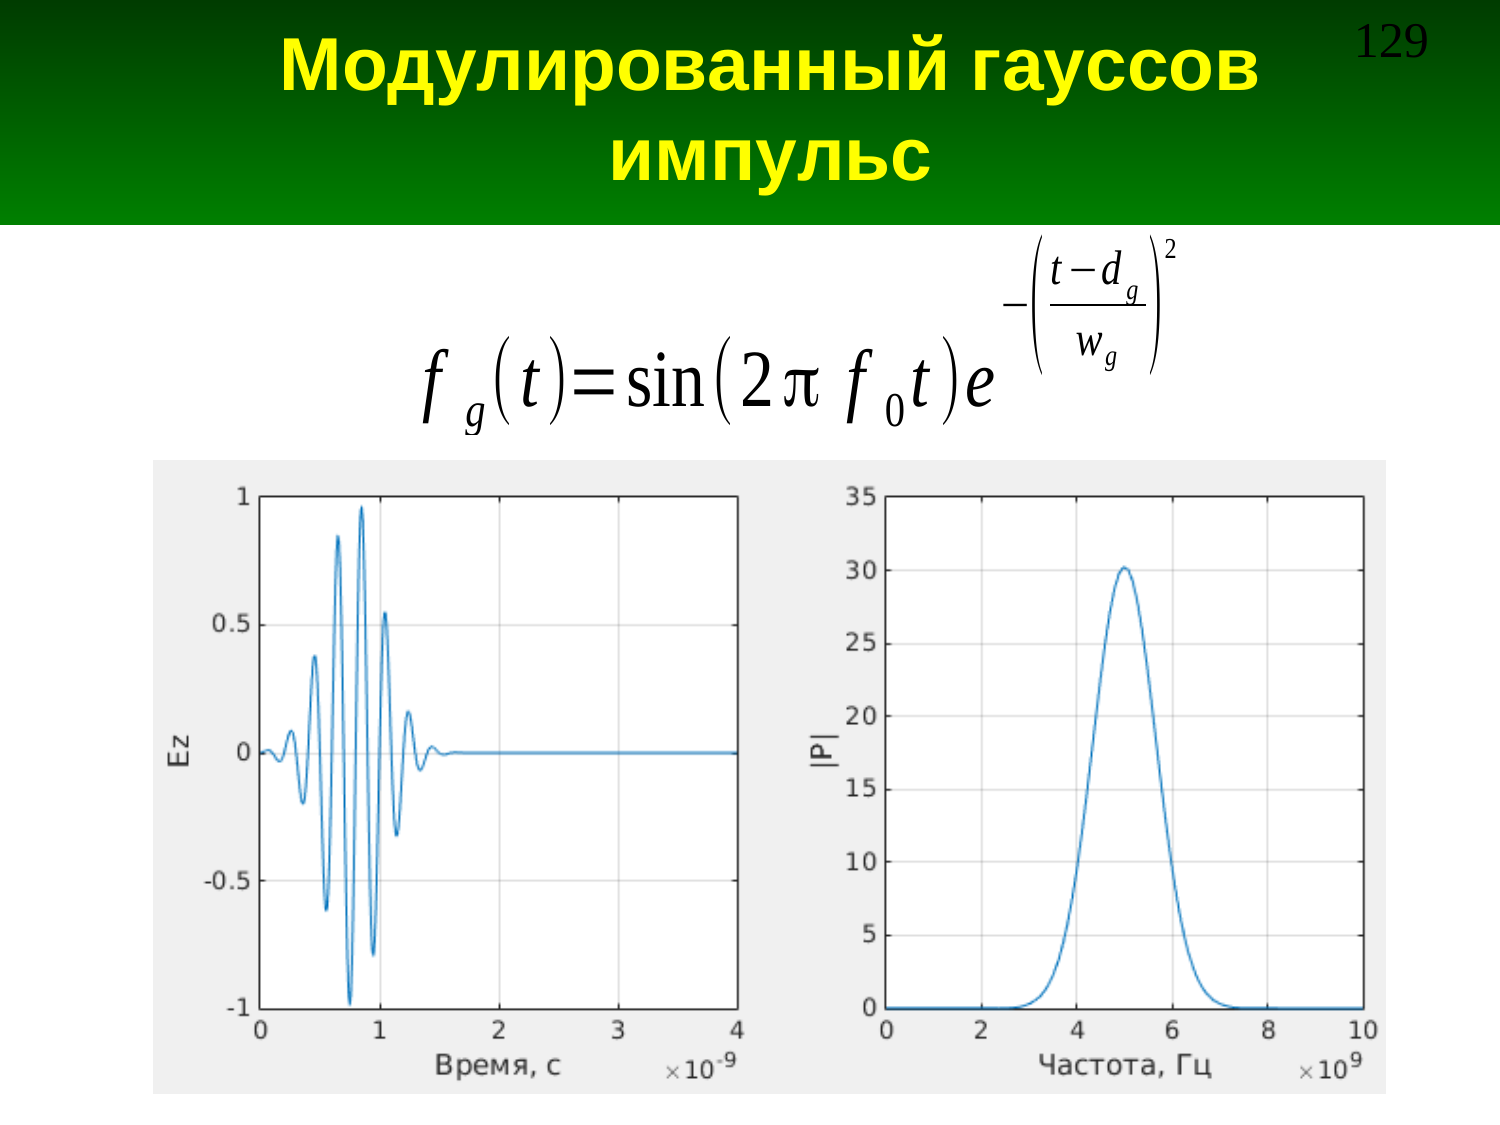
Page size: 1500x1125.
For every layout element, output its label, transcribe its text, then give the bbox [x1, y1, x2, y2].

title Модулированный гауссов импульс [100, 7, 1441, 204]
picture [153, 460, 1386, 1094]
chart [393, 233, 1193, 435]
